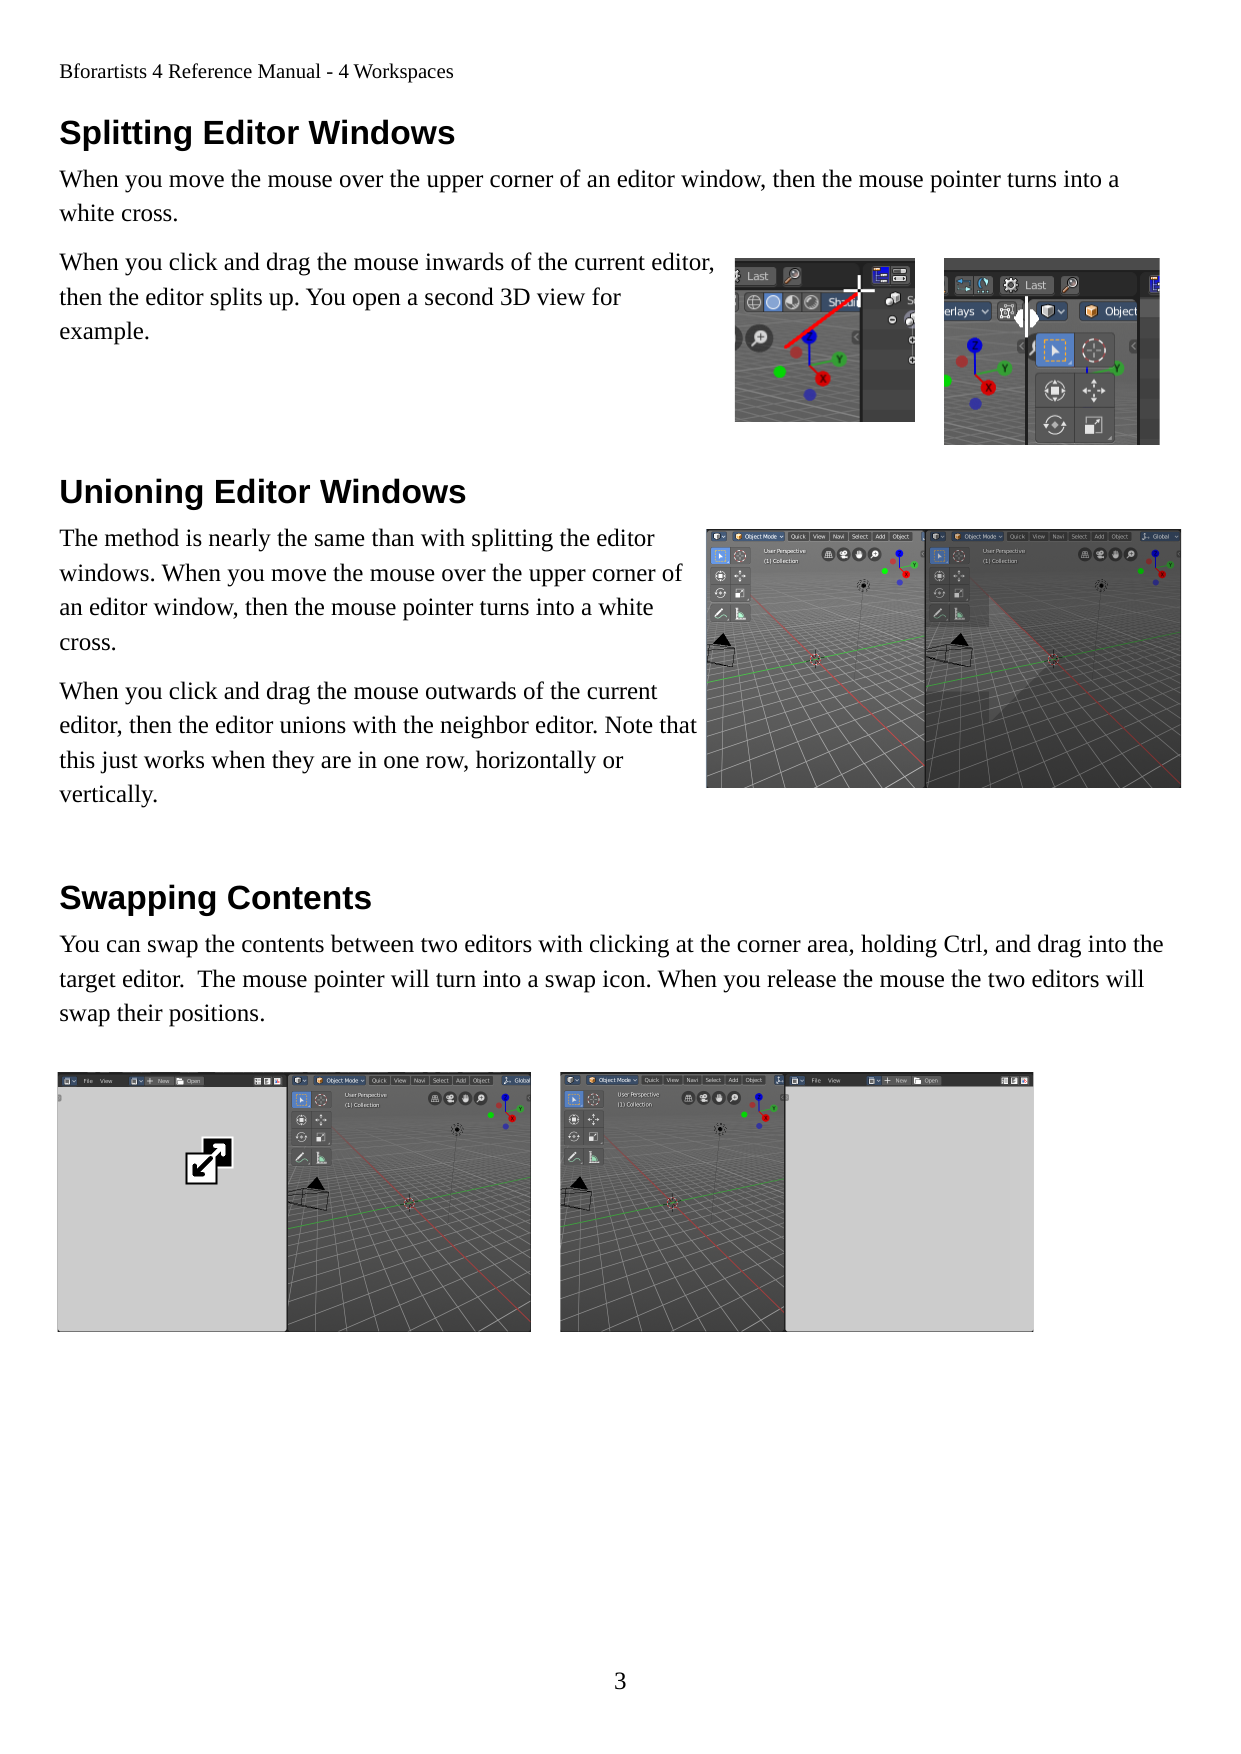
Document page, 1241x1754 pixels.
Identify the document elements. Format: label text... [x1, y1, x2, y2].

picture [560, 1072, 1034, 1332]
text You can swap the contents between two editors with clicking at the corner area, holding Ctrl, and drag into the target editor. The mouse pointer will turn into a swap icon. When you release the mouse the two editors will swap their positions. [59, 929, 1181, 1027]
text When you move the mouse over the upper corner of an editor window, then the mouse pointer turns into a white cross. [59, 164, 1181, 227]
text The method is nearly the same than with splitting the editor windows. When you move the mouse over the upper corner of an editor window, then the mouse pointer turns into a white cross. [59, 523, 1181, 656]
picture [734, 258, 915, 422]
subtitle Splitting Editor Windows [59, 113, 1181, 151]
picture [944, 258, 1160, 445]
picture [705, 529, 1182, 788]
subtitle Swapping Contents [59, 878, 1181, 917]
picture [57, 1072, 531, 1332]
text When you click and drag the mouse inwards of the current editor, then the editor splits up. You open a second 3D view for example. [59, 247, 1181, 345]
subtitle Unioning Editor Windows [59, 472, 1181, 511]
text When you click and drag the mouse outwards of the current editor, then the editor unions with the neighbor editor. Note that this just works when they are in one row, horizontally or vertically. [59, 676, 1181, 808]
